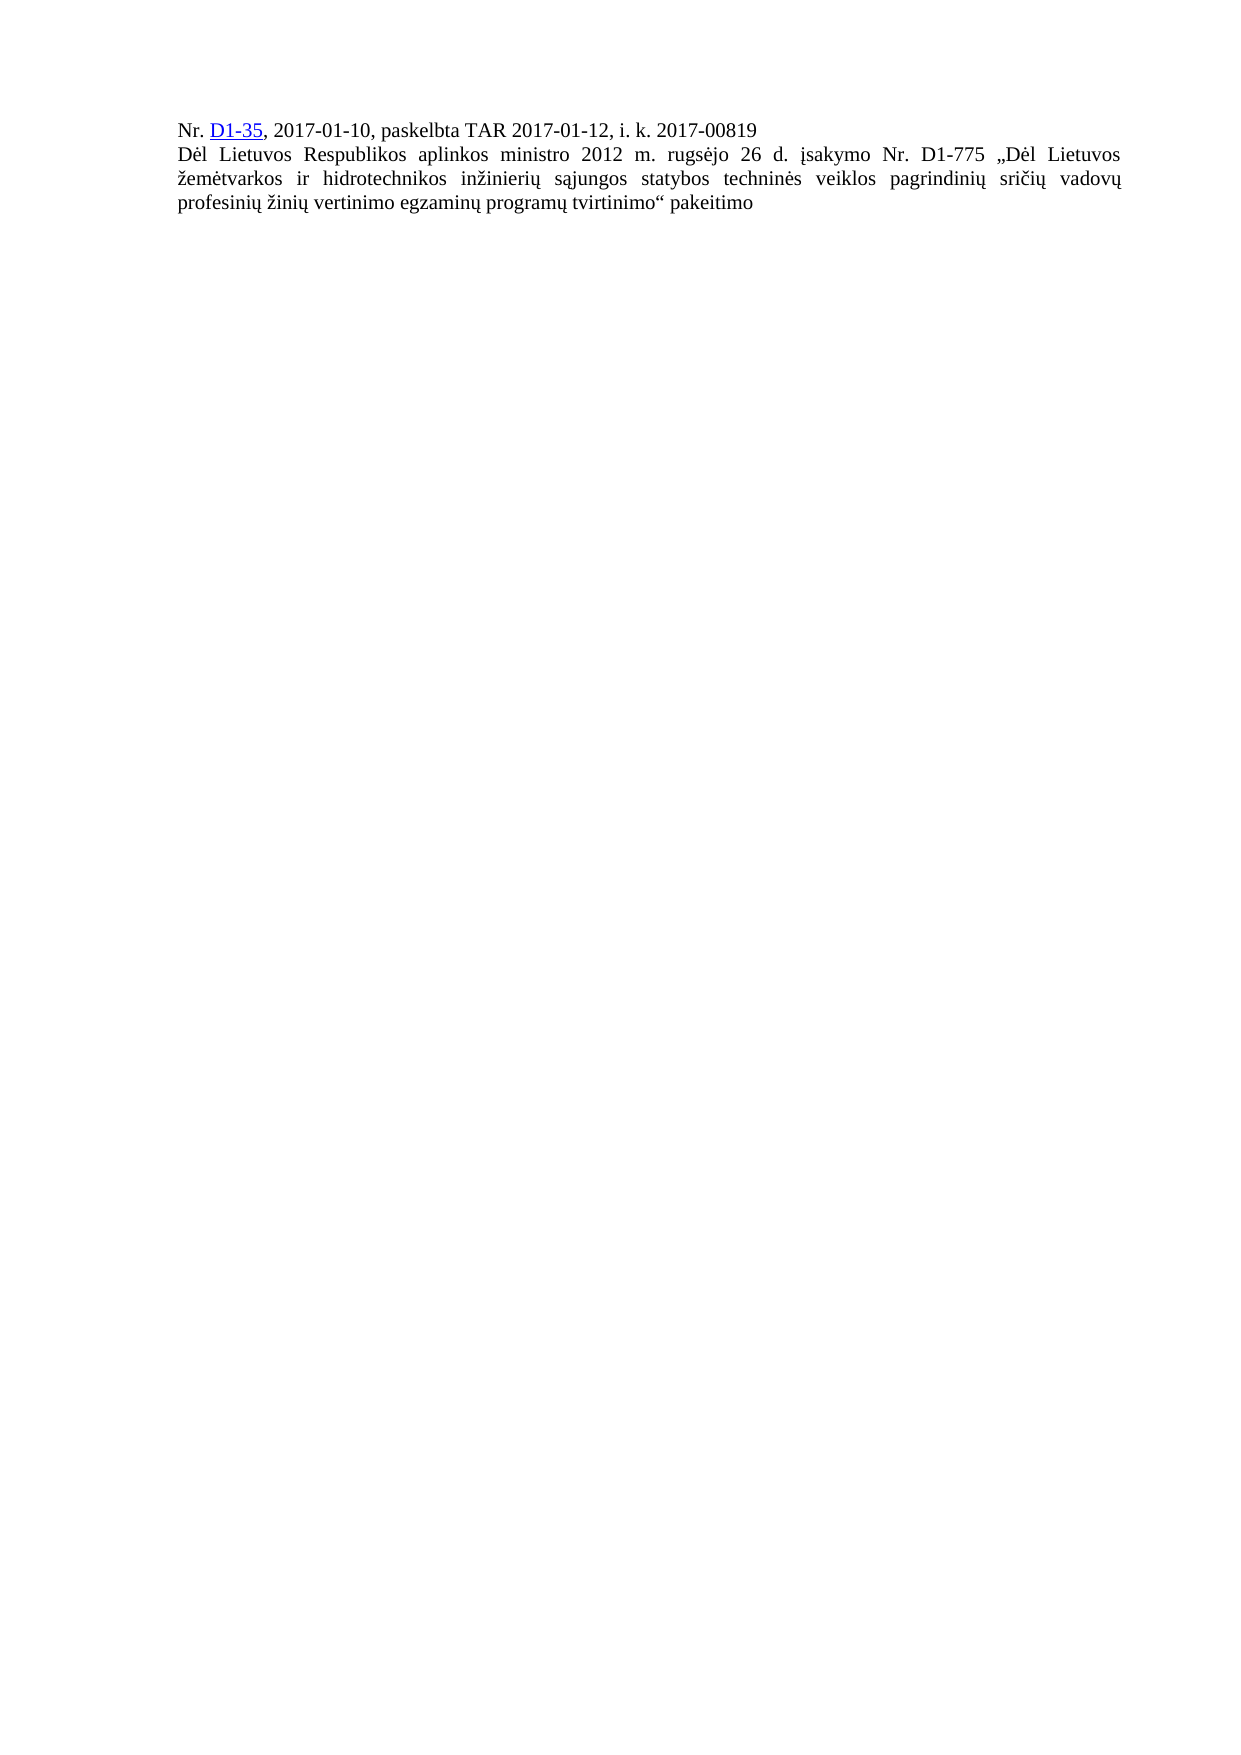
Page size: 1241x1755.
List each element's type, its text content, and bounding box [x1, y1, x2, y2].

text Nr. D1-35, 2017-01-10, paskelbta TAR 2017-01-12, i. k. 2017-00819 [177, 118, 1122, 142]
text Dėl Lietuvos Respublikos aplinkos ministro 2012 m. rugsėjo 26 d. įsakymo Nr. D1-775 „Dėl Lietuvos žemėtvarkos ir hidrotechnikos inžinierių sąjungos statybos techninės veiklos pagrindinių sričių vadovų profesinių žinių vertinimo egzaminų programų tvirtinimo“ pakeitimo [177, 142, 1122, 214]
